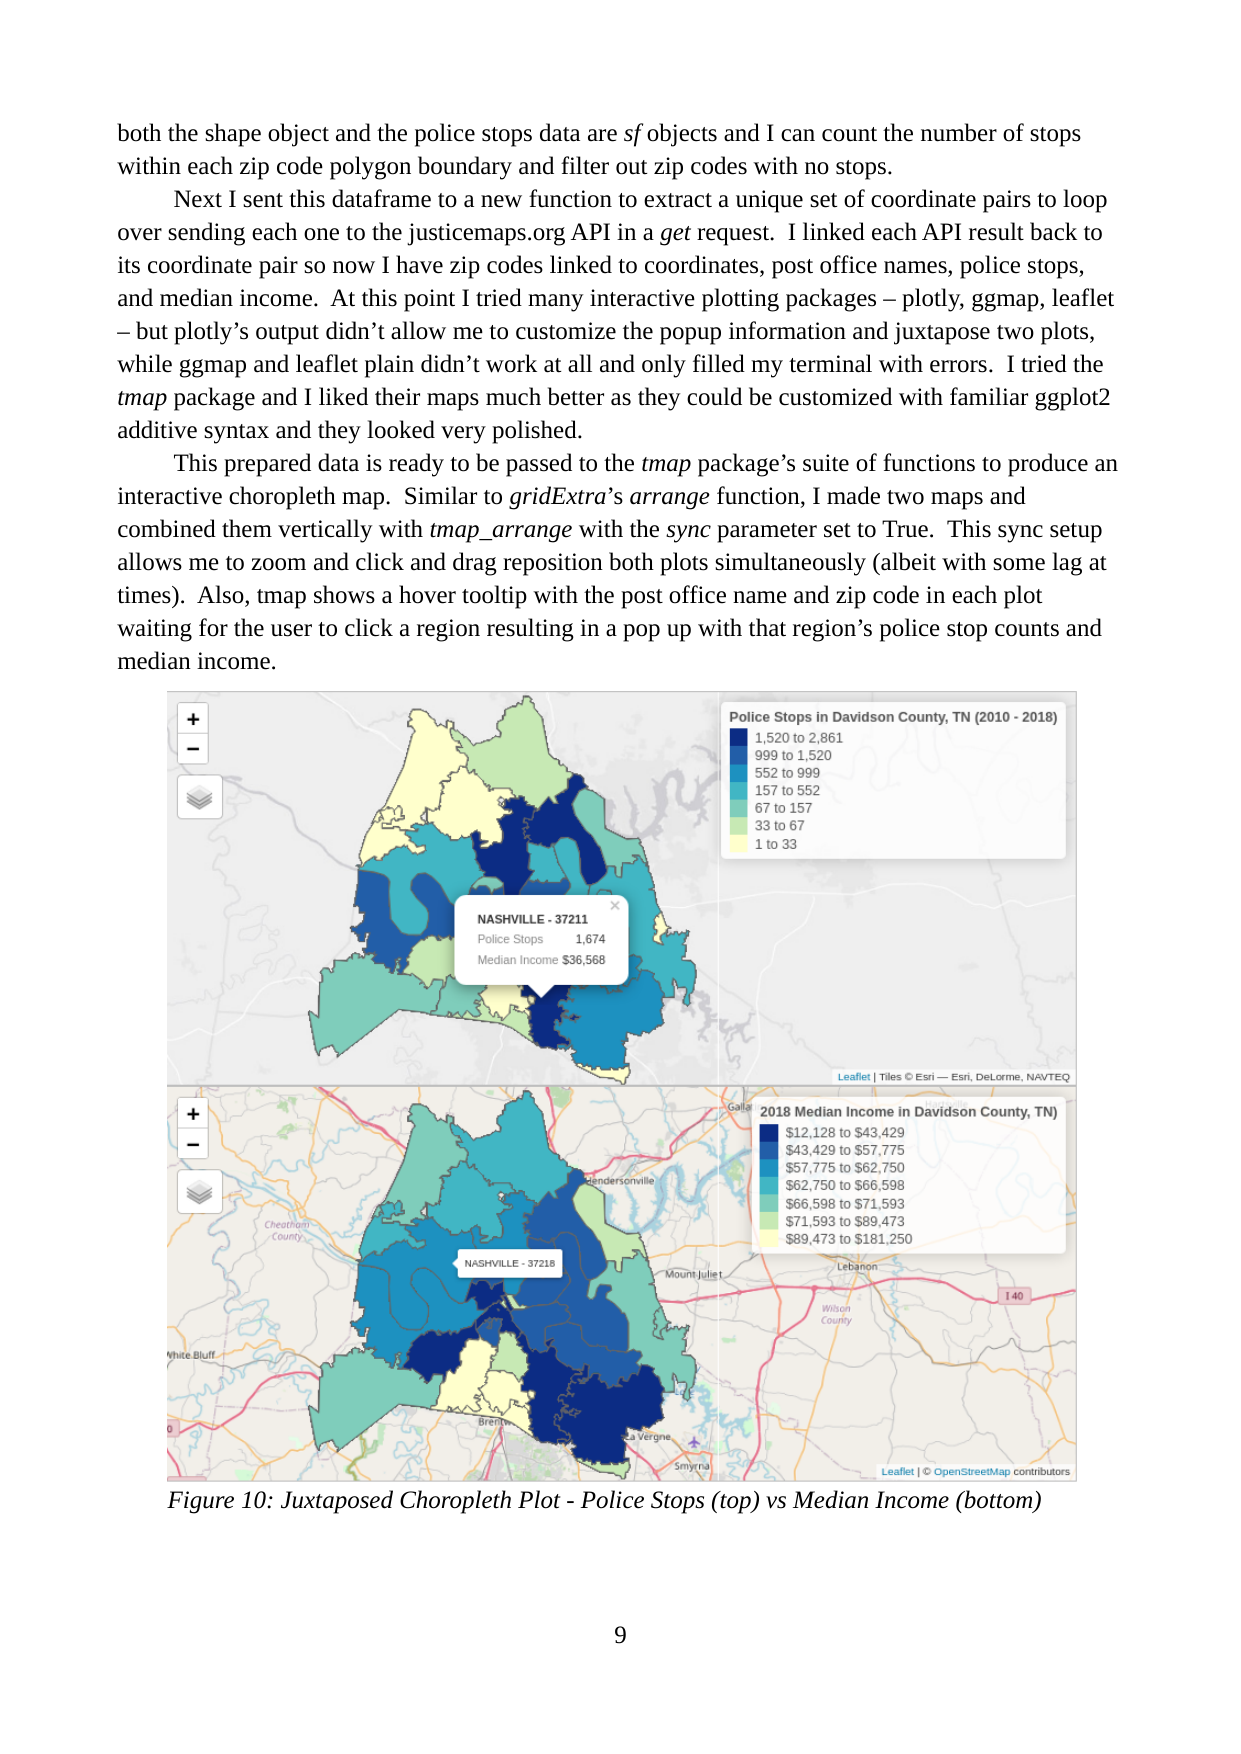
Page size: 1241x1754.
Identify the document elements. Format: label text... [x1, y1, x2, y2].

text both the shape object and the police stops data are sf objects and I can count the number of stops within each zip code polygon boundary and filter out zip codes with no stops. [117, 118, 1123, 180]
text This prepared data is ready to be passed to the tmap package’s suite of functions to produce an interactive choropleth map. Similar to gridExtra’s arrange function, I made two maps and combined them vertically with tmap_arrange with the sync parameter set to True. This sync setup allows me to zoom and click and drag reposition both plots simultaneously (albeit with some lag at times). Also, tmap shows a hover tooltip with the post office name and zip code in each plot waiting for the user to click a region resulting in a pop up with that region’s police stop counts and median income. [117, 448, 1123, 675]
picture [167, 690, 1078, 1485]
text Next I sent this dataframe to a new function to extract a unique set of coordinate pairs to loop over sending each one to the justicemaps.org API in a get request. I linked each API result back to its coordinate pair so now I have zip codes linked to coordinates, post office names, police stops, and median income. At this point I tried many interactive plotting packages – plotly, ggmap, leaflet – but plotly’s output didn’t allow me to customize the popup information and juxtapose two plots, while ggmap and leaflet plain didn’t work at all and only filled my terminal with errors. I tried the tmap package and I liked their maps much better as they could be customized with familiar ggplot2 additive syntax and they looked very polished. [117, 184, 1123, 444]
text Figure 10: Juxtaposed Choropleth Plot - Police Stops (top) vs Median Income (bottom) [167, 1485, 1073, 1513]
